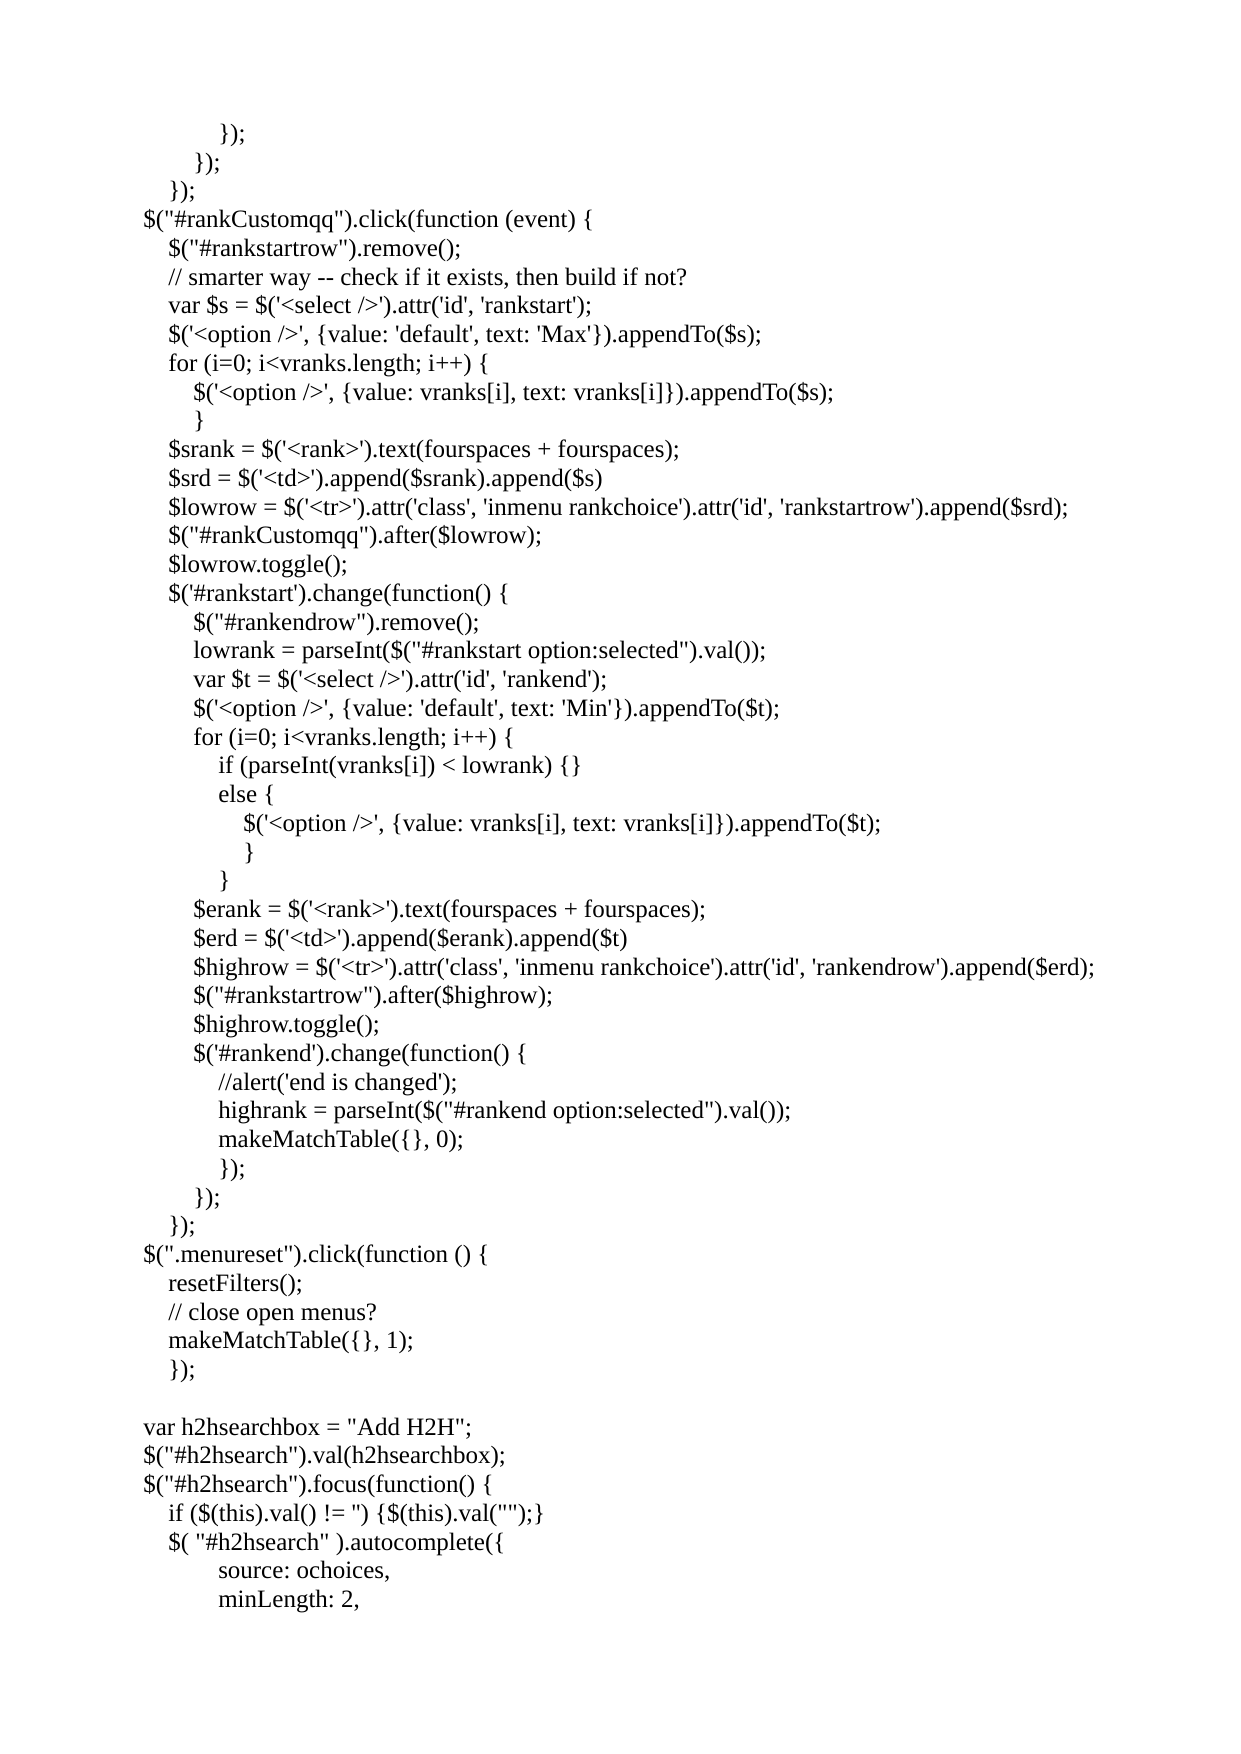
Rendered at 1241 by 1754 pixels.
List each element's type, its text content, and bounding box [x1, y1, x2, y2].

text }); [118, 1354, 1122, 1383]
text $('<option />', {value: vranks[i], text: vranks[i]}).appendTo($t); [118, 808, 1122, 837]
text makeMatchTable({}, 0); [118, 1124, 1122, 1153]
text }); [118, 1182, 1122, 1211]
text $( "#h2hsearch" ).autocomplete({ [118, 1527, 1122, 1556]
text $("#rankstartrow").after($highrow); [118, 981, 1122, 1009]
text } [118, 837, 1122, 866]
text $('<option />', {value: 'default', text: 'Min'}).appendTo($t); [118, 693, 1122, 722]
text // close open menus? [118, 1297, 1122, 1326]
text $erank = $('<rank>').text(fourspaces + fourspaces); [118, 894, 1122, 923]
text if (parseInt(vranks[i]) < lowrank) {} [118, 751, 1122, 779]
text $srd = $('<td>').append($srank).append($s) [118, 463, 1122, 492]
text highrank = parseInt($("#rankend option:selected").val()); [118, 1096, 1122, 1124]
text //alert('end is changed'); [118, 1067, 1122, 1096]
text $lowrow.toggle(); [118, 549, 1122, 578]
text } [118, 406, 1122, 434]
text }); [118, 147, 1122, 176]
text $highrow = $('<tr>').attr('class', 'inmenu rankchoice').attr('id', 'rankendrow').append($erd); [118, 952, 1122, 981]
text resetFilters(); [118, 1268, 1122, 1297]
text $('#rankend').change(function() { [118, 1038, 1122, 1067]
text minLength: 2, [118, 1584, 1122, 1613]
text makeMatchTable({}, 1); [118, 1326, 1122, 1354]
text for (i=0; i<vranks.length; i++) { [118, 348, 1122, 377]
text $("#rankstartrow").remove(); [118, 233, 1122, 262]
text $srank = $('<rank>').text(fourspaces + fourspaces); [118, 434, 1122, 463]
text source: ochoices, [118, 1556, 1122, 1584]
text }); [118, 1211, 1122, 1239]
text $("#h2hsearch").focus(function() { [118, 1469, 1122, 1498]
text $('<option />', {value: vranks[i], text: vranks[i]}).appendTo($s); [118, 377, 1122, 406]
text var $s = $('<select />').attr('id', 'rankstart'); [118, 291, 1122, 319]
text $("#rankCustomqq").click(function (event) { [118, 204, 1122, 233]
text lowrank = parseInt($("#rankstart option:selected").val()); [118, 636, 1122, 664]
text $("#rankCustomqq").after($lowrow); [118, 521, 1122, 549]
text $(".menureset").click(function () { [118, 1239, 1122, 1268]
text else { [118, 779, 1122, 808]
text $erd = $('<td>').append($erank).append($t) [118, 923, 1122, 952]
text // smarter way -- check if it exists, then build if not? [118, 262, 1122, 291]
text } [118, 866, 1122, 894]
text for (i=0; i<vranks.length; i++) { [118, 722, 1122, 751]
text }); [118, 118, 1122, 147]
text var $t = $('<select />').attr('id', 'rankend'); [118, 664, 1122, 693]
text $('<option />', {value: 'default', text: 'Max'}).appendTo($s); [118, 319, 1122, 348]
text $lowrow = $('<tr>').attr('class', 'inmenu rankchoice').attr('id', 'rankstartrow').append($srd); [118, 492, 1122, 521]
text $("#h2hsearch").val(h2hsearchbox); [118, 1441, 1122, 1469]
text $highrow.toggle(); [118, 1009, 1122, 1038]
text }); [118, 1153, 1122, 1182]
text if ($(this).val() != '') {$(this).val("");} [118, 1498, 1122, 1527]
text $("#rankendrow").remove(); [118, 607, 1122, 636]
text $('#rankstart').change(function() { [118, 578, 1122, 607]
text }); [118, 176, 1122, 204]
text var h2hsearchbox = "Add H2H"; [118, 1412, 1122, 1441]
